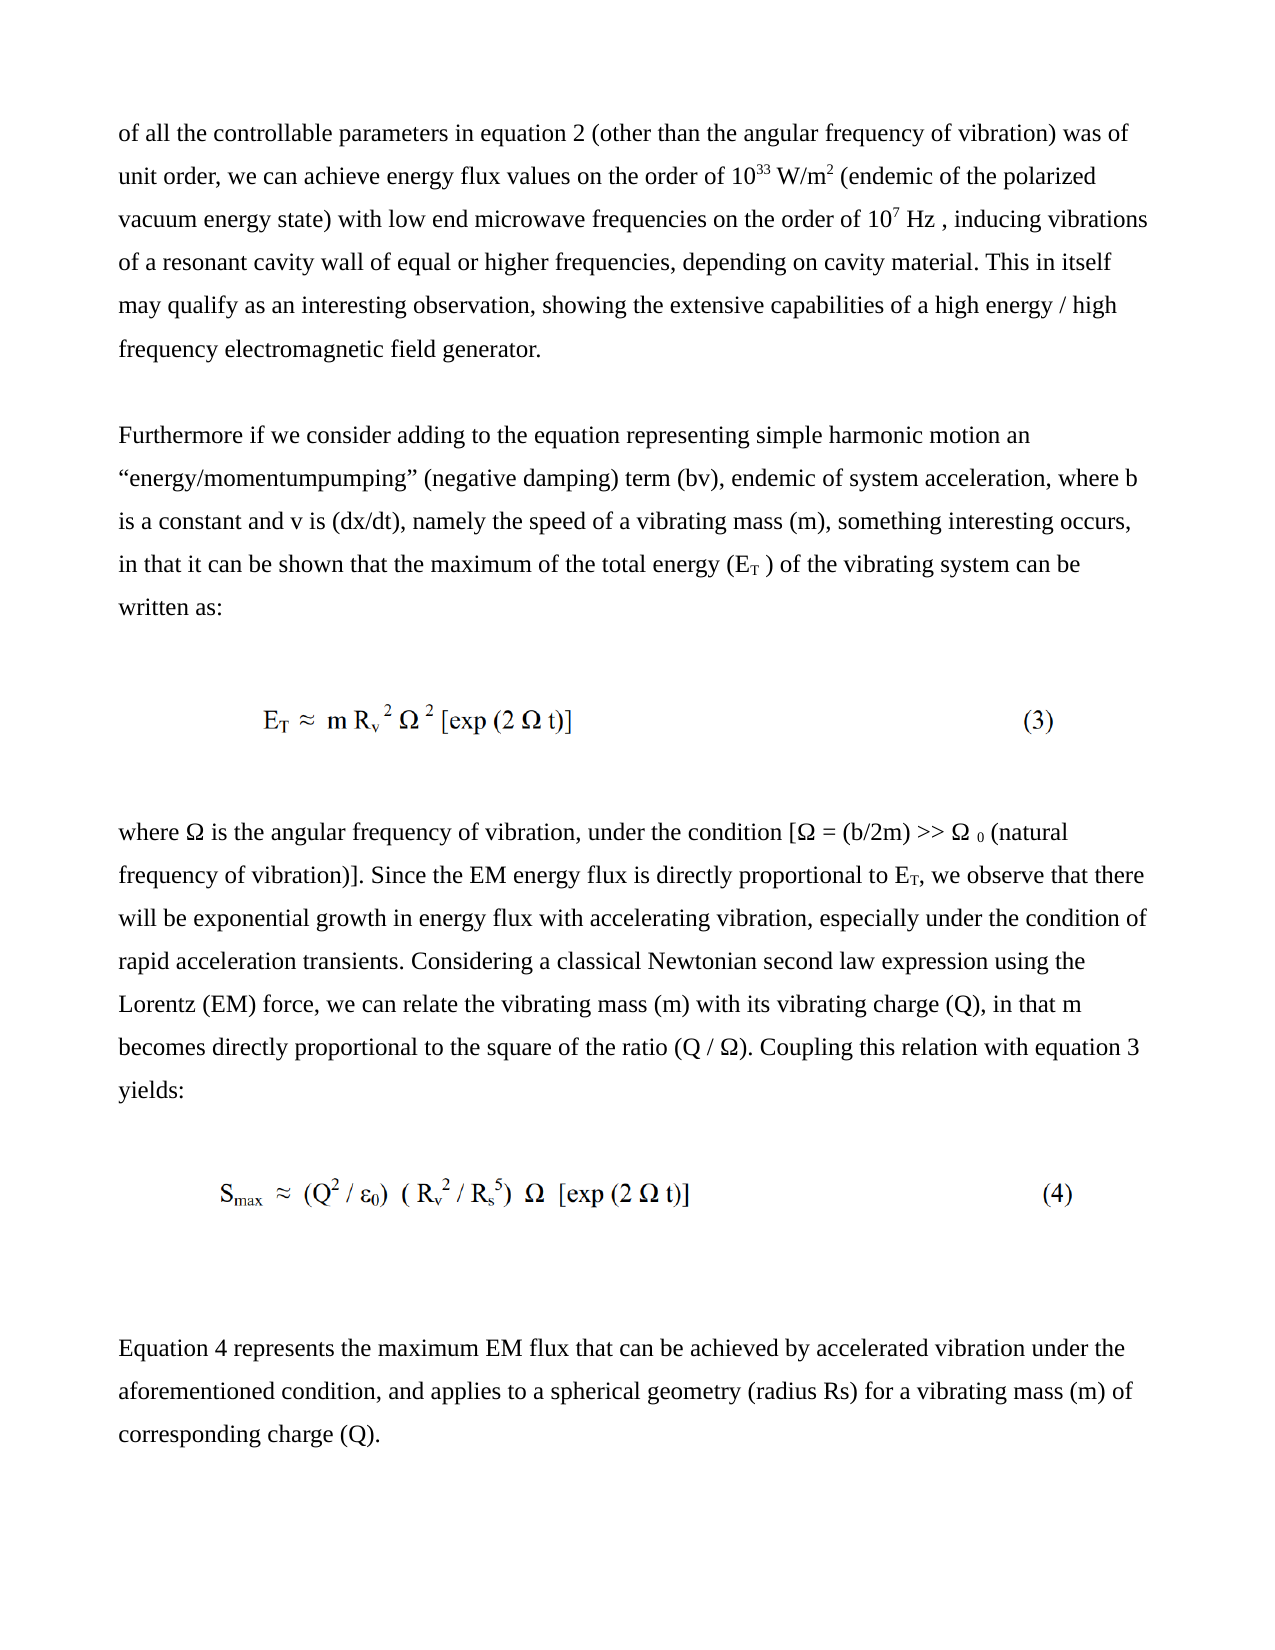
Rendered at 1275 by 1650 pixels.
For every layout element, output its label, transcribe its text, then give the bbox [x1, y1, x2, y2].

picture [217, 678, 1058, 760]
picture [195, 1161, 1080, 1232]
text Equation 4 represents the maximum EM flux that can be achieved by accelerated vibration under the aforementioned condition, and applies to a spherical geometry (radius Rs) for a vibrating mass (m) of corresponding charge (Q). [118, 1333, 1157, 1448]
text of all the controllable parameters in equation 2 (other than the angular frequency of vibration) was of unit order, we can achieve energy flux values on the order of 1033 W/m2 (endemic of the polarized vacuum energy state) with low end microwave frequencies on the order of 107 Hz , inducing vibrations of a resonant cavity wall of equal or higher frequencies, depending on cavity material. This in itself may qualify as an interesting observation, showing the extensive capabilities of a high energy / high frequency electromagnetic field generator. [118, 118, 1157, 362]
text Furthermore if we consider adding to the equation representing simple harmonic motion an “energy/momentumpumping” (negative damping) term (bv), endemic of system acceleration, where b is a constant and v is (dx/dt), namely the speed of a vibrating mass (m), something interesting occurs, in that it can be shown that the maximum of the total energy (ET ) of the vibrating system can be written as: [118, 420, 1157, 621]
text where Ω is the angular frequency of vibration, under the condition [Ω = (b/2m) >> Ω 0 (natural frequency of vibration)]. Since the EM energy flux is directly proportional to ET, we observe that there will be exponential growth in energy flux with accelerating vibration, especially under the condition of rapid acceleration transients. Considering a classical Newtonian second law expression using the Lorentz (EM) force, we can relate the vibrating mass (m) with its vibrating charge (Q), in that m becomes directly proportional to the square of the ratio (Q / Ω). Coupling this relation with equation 3 yields: [118, 817, 1157, 1104]
